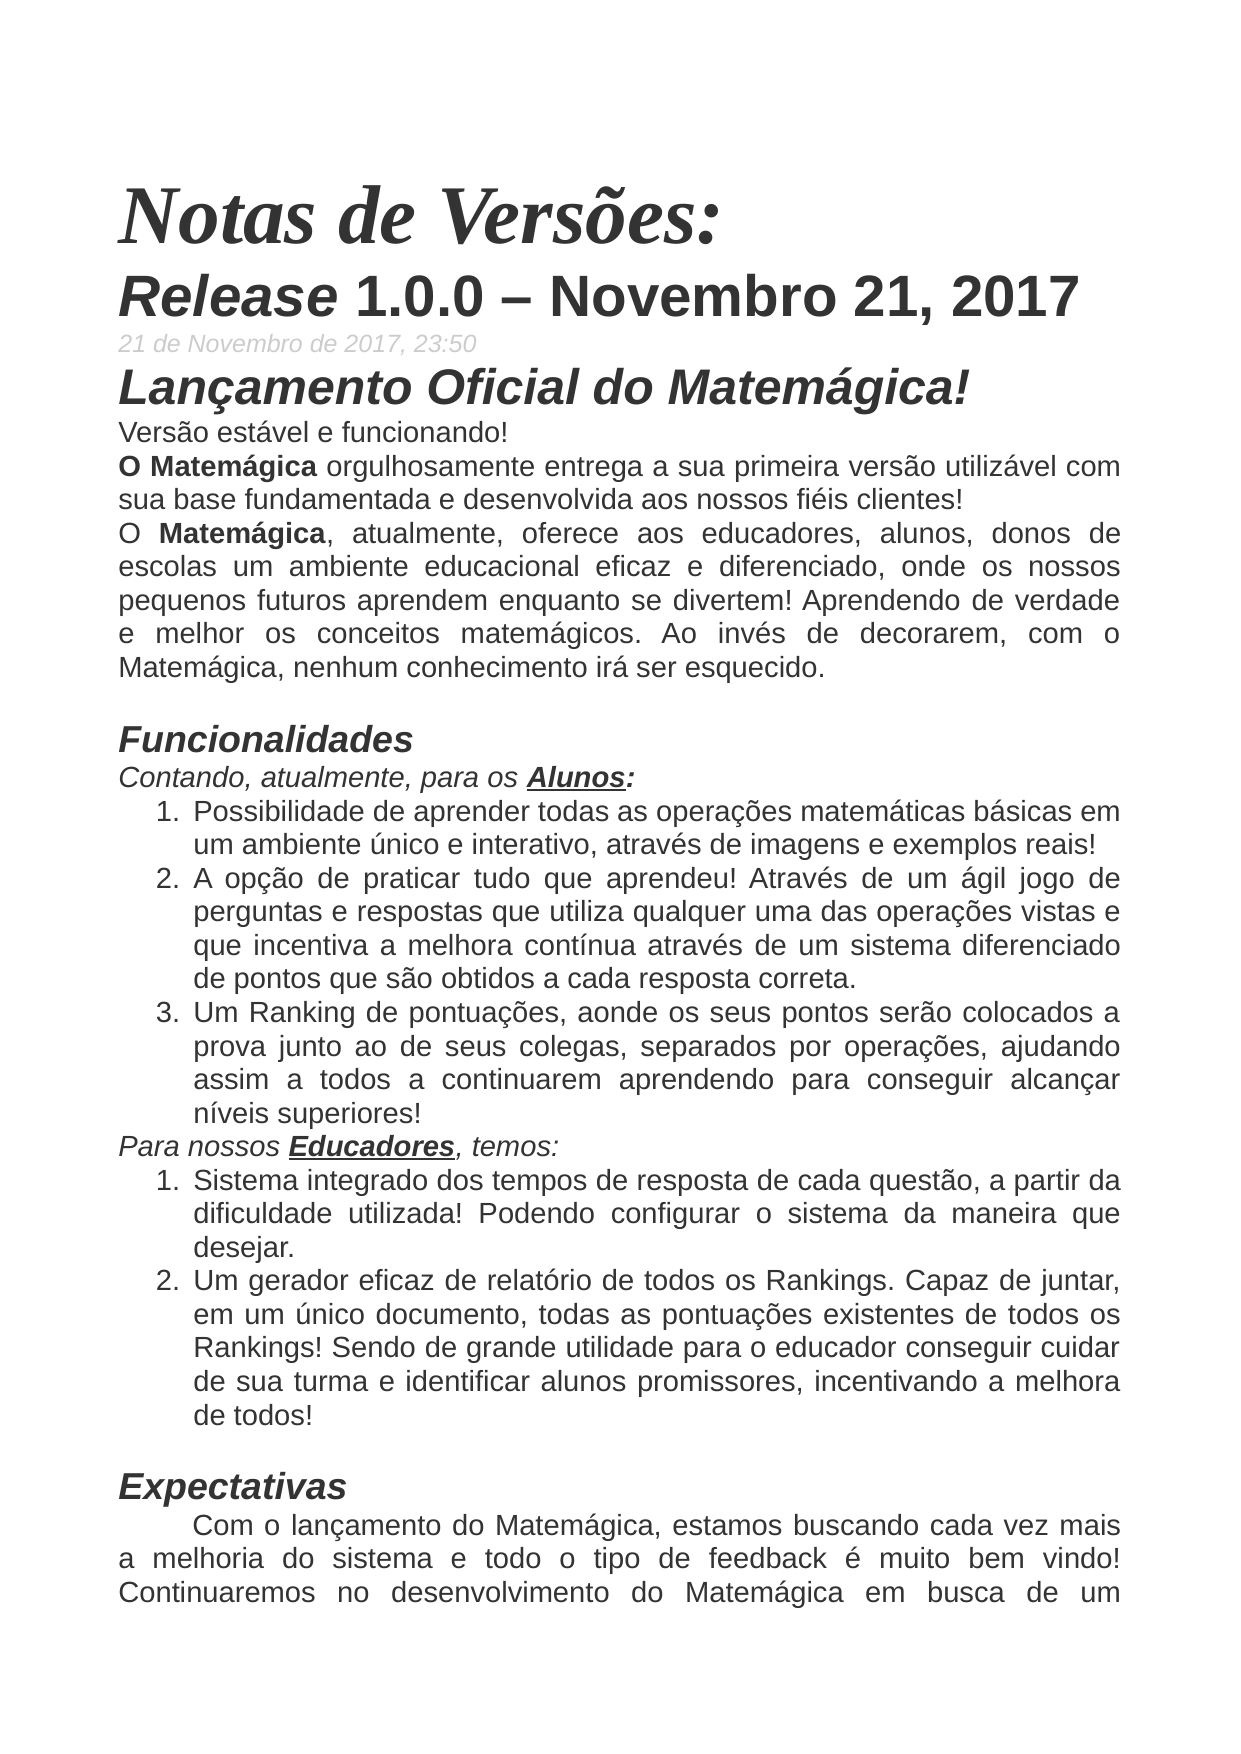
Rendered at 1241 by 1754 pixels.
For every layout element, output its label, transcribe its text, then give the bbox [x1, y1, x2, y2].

list Um gerador eficaz de relatório de todos os Rankings. Capaz de juntar, em um único documento, todas as pontuações existentes de todos os Rankings! Sendo de grande utilidade para o educador conseguir cuidar de sua turma e identificar alunos promissores, incentivando a melhora de todos! [156, 1263, 1122, 1431]
list A opção de praticar tudo que aprendeu! Através de um ágil jogo de perguntas e respostas que utiliza qualquer uma das operações vistas e que incentiva a melhora contínua através de um sistema diferenciado de pontos que são obtidos a cada resposta correta. [156, 861, 1122, 995]
text Versão estável e funcionando! [118, 415, 1122, 449]
text O Matemágica orgulhosamente entrega a sua primeira versão utilizável com sua base fundamentada e desenvolvida aos nossos fiéis clientes! [118, 449, 1122, 516]
text Notas de Versões: [118, 166, 1122, 262]
text Com o lançamento do Matemágica, estamos buscando cada vez mais a melhoria do sistema e todo o tipo de feedback é muito bem vindo! Continuaremos no desenvolvimento do Matemágica em busca de um [118, 1508, 1122, 1608]
text Para nossos Educadores, temos: [118, 1129, 1122, 1163]
text Lançamento Oficial do Matemágica! [118, 358, 1122, 415]
text Expectativas [118, 1464, 1122, 1508]
list Sistema integrado dos tempos de resposta de cada questão, a partir da dificuldade utilizada! Podendo configurar o sistema da maneira que desejar. [156, 1163, 1122, 1263]
list Um Ranking de pontuações, aonde os seus pontos serão colocados a prova junto ao de seus colegas, separados por operações, ajudando assim a todos a continuarem aprendendo para conseguir alcançar níveis superiores! [156, 995, 1122, 1129]
text Funcionalidades [118, 717, 1122, 760]
text Contando, atualmente, para os Alunos: [118, 760, 1122, 794]
list Possibilidade de aprender todas as operações matemáticas básicas em um ambiente único e interativo, através de imagens e exemplos reais! [156, 794, 1122, 861]
text 21 de Novembro de 2017, 23:50 [118, 329, 1122, 358]
text Release 1.0.0 – Novembro 21, 2017 [118, 262, 1122, 329]
text O Matemágica, atualmente, oferece aos educadores, alunos, donos de escolas um ambiente educacional eficaz e diferenciado, onde os nossos pequenos futuros aprendem enquanto se divertem! Aprendendo de verdade e melhor os conceitos matemágicos. Ao invés de decorarem, com o Matemágica, nenhum conhecimento irá ser esquecido. [118, 516, 1122, 683]
